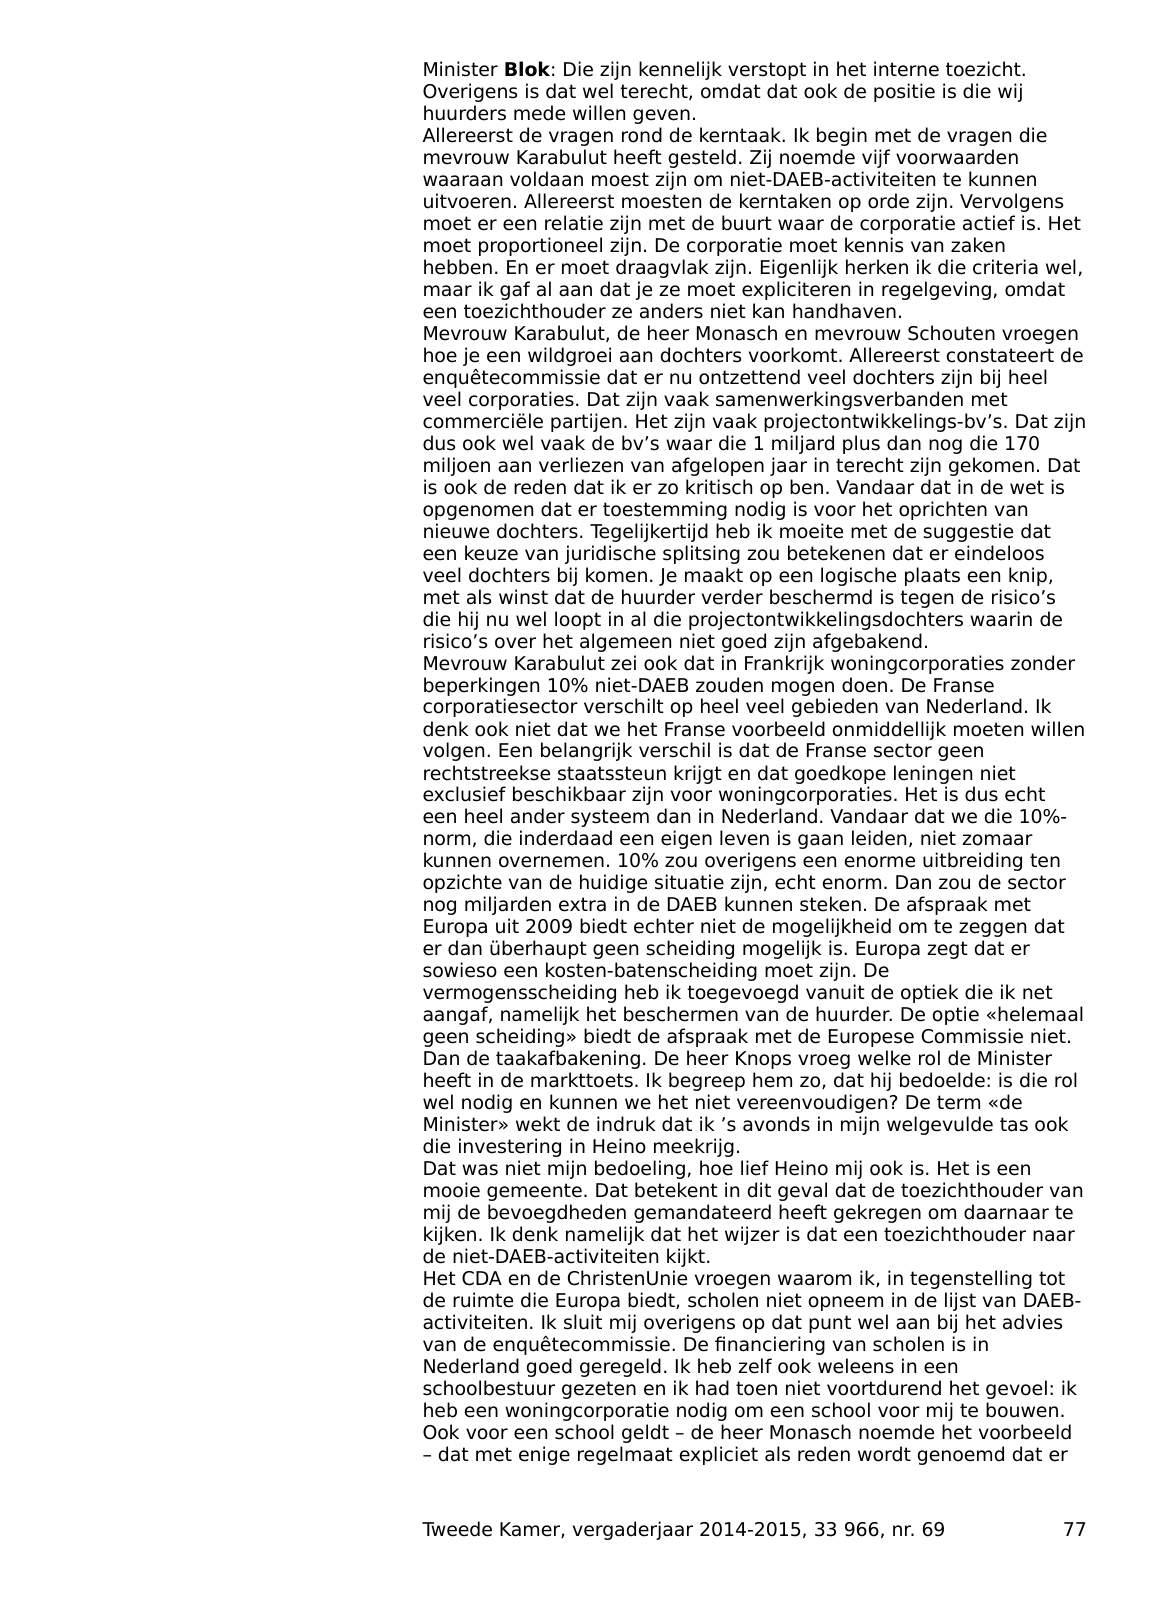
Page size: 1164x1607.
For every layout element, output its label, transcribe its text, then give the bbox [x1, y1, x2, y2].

text Het CDA en de ChristenUnie vroegen waarom ik, in tegenstelling tot de ruimte die Europa biedt, scholen niet opneem in de lijst van DAEB-activiteiten. Ik sluit mij overigens op dat punt wel aan bij het advies van de enquêtecommissie. De financiering van scholen is in Nederland goed geregeld. Ik heb zelf ook weleens in een schoolbestuur gezeten en ik had toen niet voortdurend het gevoel: ik heb een woningcorporatie nodig om een school voor mij te bouwen. Ook voor een school geldt – de heer Monasch noemde het voorbeeld – dat met enige regelmaat expliciet als reden wordt genoemd dat er [422, 1268, 1087, 1466]
text Dan de taakafbakening. De heer Knops vroeg welke rol de Minister heeft in de markttoets. Ik begreep hem zo, dat hij bedoelde: is die rol wel nodig en kunnen we het niet vereenvoudigen? De term «de Minister» wekt de indruk dat ik ’s avonds in mijn welgevulde tas ook die investering in Heino meekrijg. [422, 1048, 1087, 1158]
text Mevrouw Karabulut, de heer Monasch en mevrouw Schouten vroegen hoe je een wildgroei aan dochters voorkomt. Allereerst constateert de enquêtecommissie dat er nu ontzettend veel dochters zijn bij heel veel corporaties. Dat zijn vaak samenwerkingsverbanden met commerciële partijen. Het zijn vaak projectontwikkelings-bv’s. Dat zijn dus ook wel vaak de bv’s waar die 1 miljard plus dan nog die 170 miljoen aan verliezen van afgelopen jaar in terecht zijn gekomen. Dat is ook de reden dat ik er zo kritisch op ben. Vandaar dat in de wet is opgenomen dat er toestemming nodig is voor het oprichten van nieuwe dochters. Tegelijkertijd heb ik moeite met de suggestie dat een keuze van juridische splitsing zou betekenen dat er eindeloos veel dochters bij komen. Je maakt op een logische plaats een knip, met als winst dat de huurder verder beschermd is tegen de risico’s die hij nu wel loopt in al die projectontwikkelingsdochters waarin de risico’s over het algemeen niet goed zijn afgebakend. [422, 323, 1087, 652]
text Allereerst de vragen rond de kerntaak. Ik begin met de vragen die mevrouw Karabulut heeft gesteld. Zij noemde vijf voorwaarden waaraan voldaan moest zijn om niet-DAEB-activiteiten te kunnen uitvoeren. Allereerst moesten de kerntaken op orde zijn. Vervolgens moet er een relatie zijn met de buurt waar de corporatie actief is. Het moet proportioneel zijn. De corporatie moet kennis van zaken hebben. En er moet draagvlak zijn. Eigenlijk herken ik die criteria wel, maar ik gaf al aan dat je ze moet expliciteren in regelgeving, omdat een toezichthouder ze anders niet kan handhaven. [422, 125, 1087, 323]
text Mevrouw Karabulut zei ook dat in Frankrijk woningcorporaties zonder beperkingen 10% niet-DAEB zouden mogen doen. De Franse corporatiesector verschilt op heel veel gebieden van Nederland. Ik denk ook niet dat we het Franse voorbeeld onmiddellijk moeten willen volgen. Een belangrijk verschil is dat de Franse sector geen rechtstreekse staatssteun krijgt en dat goedkope leningen niet exclusief beschikbaar zijn voor woningcorporaties. Het is dus echt een heel ander systeem dan in Nederland. Vandaar dat we die 10%-norm, die inderdaad een eigen leven is gaan leiden, niet zomaar kunnen overnemen. 10% zou overigens een enorme uitbreiding ten opzichte van de huidige situatie zijn, echt enorm. Dan zou de sector nog miljarden extra in de DAEB kunnen steken. De afspraak met Europa uit 2009 biedt echter niet de mogelijkheid om te zeggen dat er dan überhaupt geen scheiding mogelijk is. Europa zegt dat er sowieso een kosten-batenscheiding moet zijn. De vermogensscheiding heb ik toegevoegd vanuit de optiek die ik net aangaf, namelijk het beschermen van de huurder. De optie «helemaal geen scheiding» biedt de afspraak met de Europese Commissie niet. [422, 652, 1087, 1048]
text Minister Blok: Die zijn kennelijk verstopt in het interne toezicht. Overigens is dat wel terecht, omdat dat ook de positie is die wij huurders mede willen geven. [422, 59, 1087, 125]
text Dat was niet mijn bedoeling, hoe lief Heino mij ook is. Het is een mooie gemeente. Dat betekent in dit geval dat de toezichthouder van mij de bevoegdheden gemandateerd heeft gekregen om daarnaar te kijken. Ik denk namelijk dat het wijzer is dat een toezichthouder naar de niet-DAEB-activiteiten kijkt. [422, 1158, 1087, 1268]
